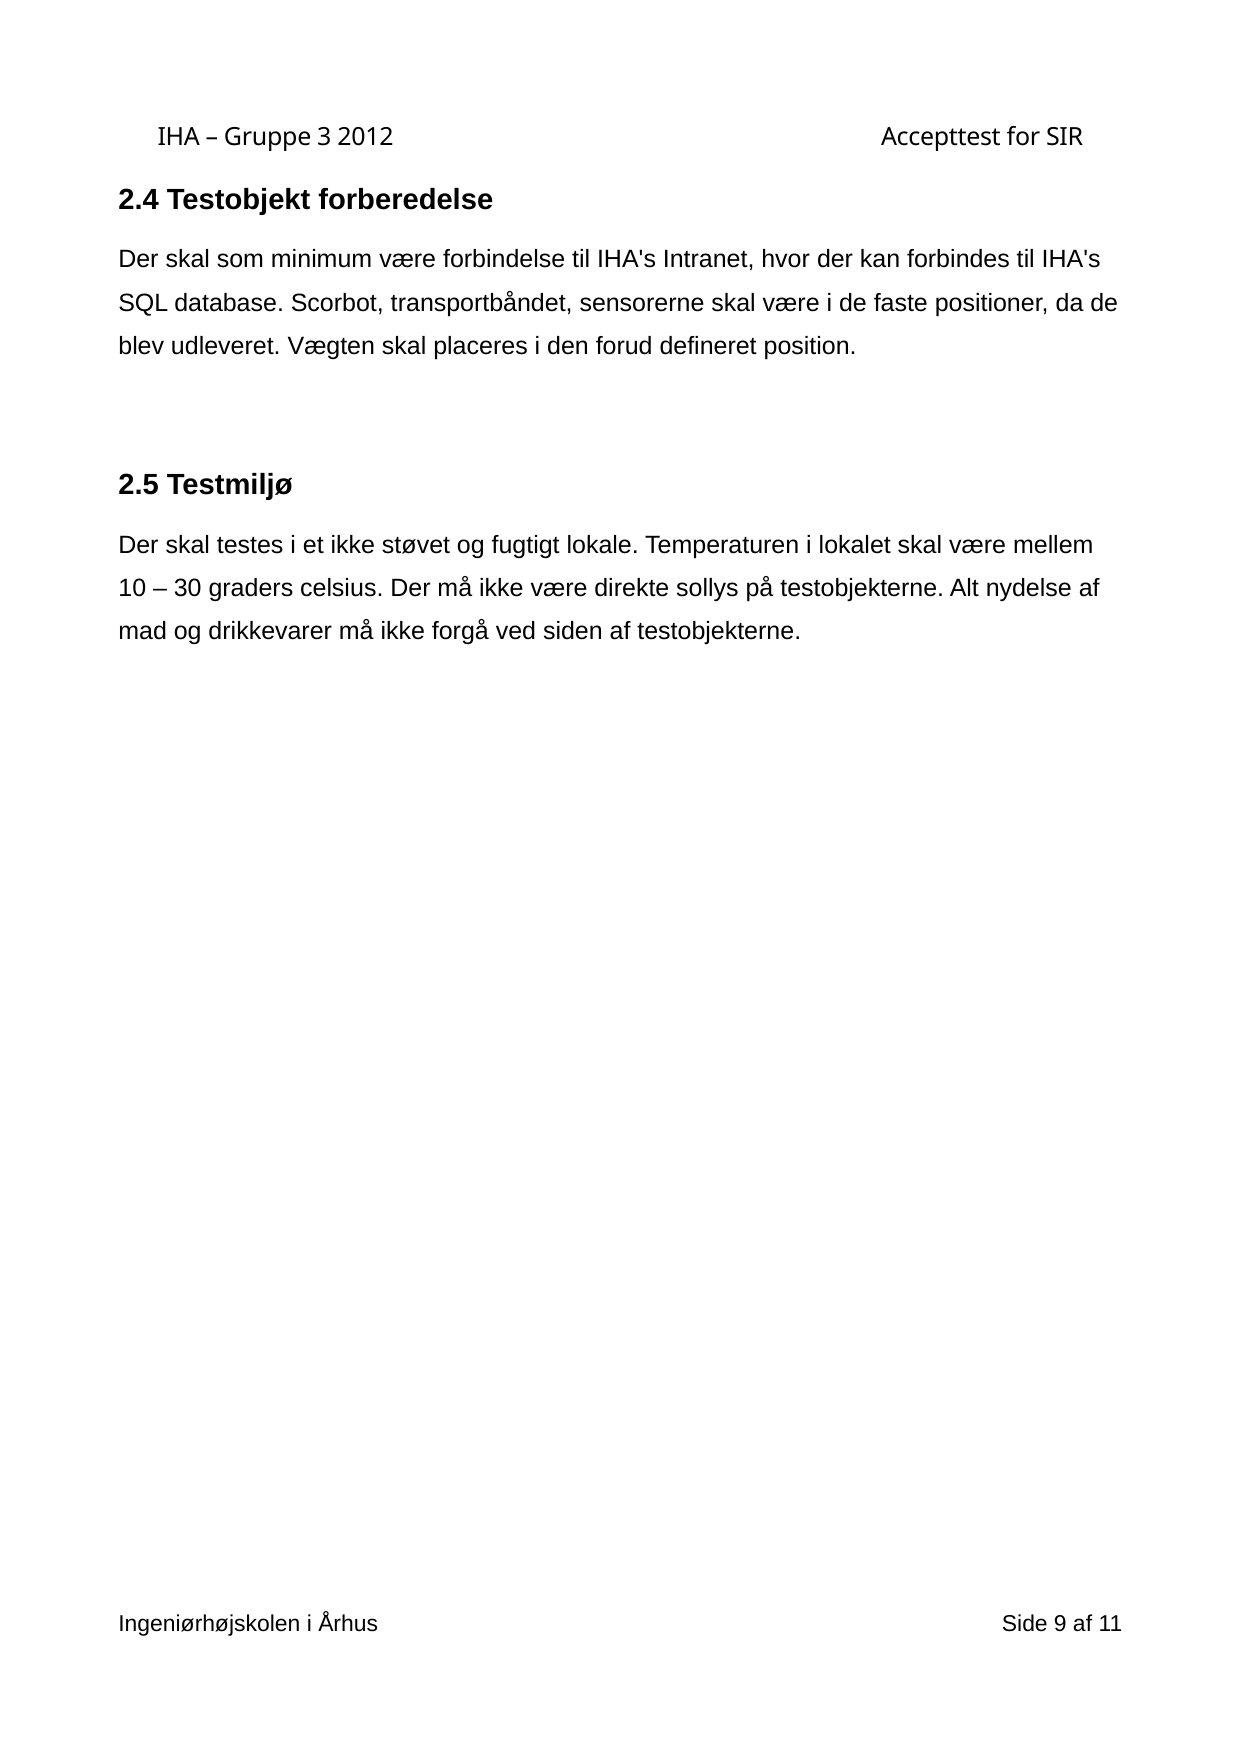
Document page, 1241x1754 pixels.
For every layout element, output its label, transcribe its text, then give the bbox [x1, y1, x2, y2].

subtitle 2.5 Testmiljø [118, 467, 1122, 501]
text Der skal testes i et ikke støvet og fugtigt lokale. Temperaturen i lokalet skal være mellem 10 – 30 graders celsius. Der må ikke være direkte sollys på testobjekterne. Alt nydelse af mad og drikkevarer må ikke forgå ved siden af testobjekterne. [118, 530, 1122, 645]
subtitle 2.4 Testobjekt forberedelse [118, 182, 1122, 215]
text Der skal som minimum være forbindelse til IHA's Intranet, hvor der kan forbindes til IHA's SQL database. Scorbot, transportbåndet, sensorerne skal være i de faste positioner, da de blev udleveret. Vægten skal placeres i den forud defineret position. [118, 244, 1122, 359]
